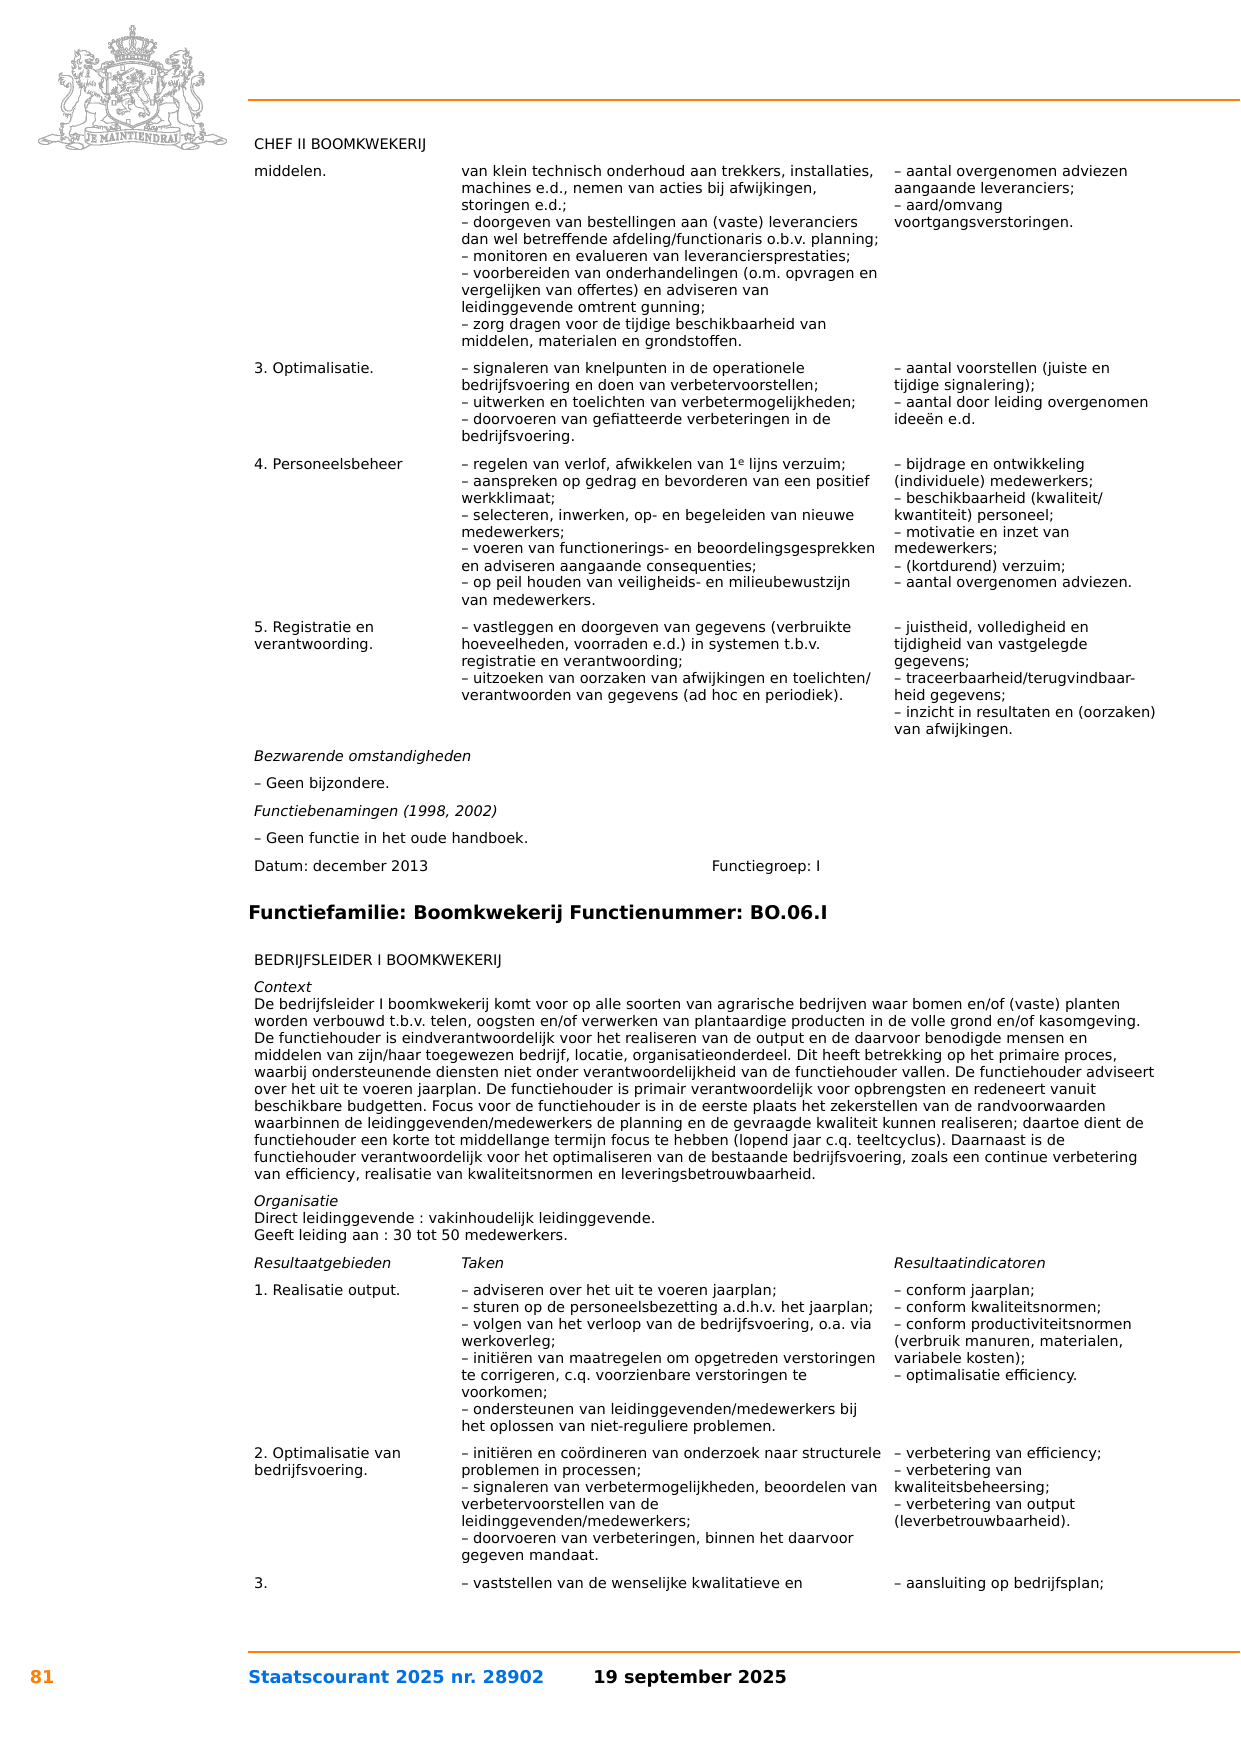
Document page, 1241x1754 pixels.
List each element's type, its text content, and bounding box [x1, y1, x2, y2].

table_cell – regelen van verlof, afwikkelen van 1e lijns verzuim; – aanspreken op gedrag en bevorderen van een positief werkklimaat; – selecteren, inwerken, op- en begeleiden van nieuwe medewerkers; – voeren van functionerings- en beoordelingsgesprekken en adviseren aangaande consequenties; – op peil houden van veiligheids- en milieubewustzijn van medewerkers. [456, 451, 888, 613]
table_cell – bijdrage en ontwikkeling (individuele) medewerkers; – beschikbaarheid (kwaliteit/ kwantiteit) personeel; – motivatie en inzet van medewerkers; – (kortdurend) verzuim; – aantal overgenomen adviezen. [889, 451, 1163, 613]
table_cell Resultaatindicatoren [889, 1250, 1163, 1276]
table_cell – verbetering van efficiency; – verbetering van kwaliteitsbeheersing; – verbetering van output (leverbetrouwbaarheid). [889, 1441, 1163, 1569]
table_cell – conform jaarplan; – conform kwaliteitsnormen; – conform productiviteitsnormen (verbruik manuren, materialen, variabele kosten); – optimalisatie efficiency. [889, 1278, 1163, 1439]
table_cell – aansluiting op bedrijfsplan; [889, 1570, 1163, 1596]
table_cell 5. Registratie en verantwoording. [249, 614, 454, 742]
table_cell 3. [249, 1570, 454, 1596]
table_header BEDRIJFSLEIDER I BOOMKWEKERIJ [249, 947, 1163, 973]
table_cell 2. Optimalisatie van bedrijfsvoering. [249, 1441, 454, 1569]
table_cell Functiebenamingen (1998, 2002) [249, 798, 1163, 824]
table_cell Bezwarende omstandigheden [249, 743, 1163, 770]
table_cell – juistheid, volledigheid en tijdigheid van vastgelegde gegevens; – traceerbaarheid/terugvindbaar-heid gegevens; – inzicht in resultaten en (oorzaken) van afwijkingen. [889, 614, 1163, 742]
table_cell Context De bedrijfsleider I boomkwekerij komt voor op alle soorten van agrarische bedrijven waar bomen en/of (vaste) planten worden verbouwd t.b.v. telen, oogsten en/of verwerken van plantaardige producten in de volle grond en/of kasomgeving. De functiehouder is eindverantwoordelijk voor het realiseren van de output en de daarvoor benodigde mensen en middelen van zijn/haar toegewezen bedrijf, locatie, organisatieonderdeel. Dit heeft betrekking op het primaire proces, waarbij ondersteunende diensten niet onder verantwoordelijkheid van de functiehouder vallen. De functiehouder adviseert over het uit te voeren jaarplan. De functiehouder is primair verantwoordelijk voor opbrengsten en redeneert vanuit beschikbare budgetten. Focus voor de functiehouder is in de eerste plaats het zekerstellen van de randvoorwaarden waarbinnen de leidinggevenden/medewerkers de planning en de gevraagde kwaliteit kunnen realiseren; daartoe dient de functiehouder een korte tot middellange termijn focus te hebben (lopend jaar c.q. teeltcyclus). Daarnaast is de functiehouder verantwoordelijk voor het optimaliseren van de bestaande bedrijfsvoering, zoals een continue verbetering van efficiency, realisatie van kwaliteitsnormen en leveringsbetrouwbaarheid. [249, 975, 1163, 1188]
table_cell middelen. [249, 158, 454, 354]
table_cell – Geen functie in het oude handboek. [249, 826, 1163, 852]
table_cell 1. Realisatie output. [249, 1278, 454, 1439]
table_header CHEF II BOOMKWEKERIJ [249, 131, 1163, 157]
table_cell Resultaatgebieden [249, 1250, 454, 1276]
picture [38, 25, 227, 150]
table_cell – adviseren over het uit te voeren jaarplan; – sturen op de personeelsbezetting a.d.h.v. het jaarplan; – volgen van het verloop van de bedrijfsvoering, o.a. via werkoverleg; – initiëren van maatregelen om opgetreden verstoringen te corrigeren, c.q. voorzienbare verstoringen te voorkomen; – ondersteunen van leidinggevenden/medewerkers bij het oplossen van niet-reguliere problemen. [456, 1278, 888, 1439]
table_cell 3. Optimalisatie. [249, 356, 454, 450]
table_cell – aantal voorstellen (juiste en tijdige signalering); – aantal door leiding overgenomen ideeën e.d. [889, 356, 1163, 450]
table_cell – signaleren van knelpunten in de operationele bedrijfsvoering en doen van verbetervoorstellen; – uitwerken en toelichten van verbetermogelijkheden; – doorvoeren van gefiatteerde verbeteringen in de bedrijfsvoering. [456, 356, 888, 450]
table_cell Organisatie Direct leidinggevende : vakinhoudelijk leidinggevende. Geeft leiding aan : 30 tot 50 medewerkers. [249, 1189, 1163, 1249]
table_cell 4. Personeelsbeheer [249, 451, 454, 613]
table_cell van klein technisch onderhoud aan trekkers, installaties, machines e.d., nemen van acties bij afwijkingen, storingen e.d.; – doorgeven van bestellingen aan (vaste) leveranciers dan wel betreffende afdeling/functionaris o.b.v. planning; – monitoren en evalueren van leveranciersprestaties; – voorbereiden van onderhandelingen (o.m. opvragen en vergelijken van offertes) en adviseren van leidinggevende omtrent gunning; – zorg dragen voor de tijdige beschikbaarheid van middelen, materialen en grondstoffen. [456, 158, 888, 354]
table_cell Taken [456, 1250, 888, 1276]
table_cell – vastleggen en doorgeven van gegevens (verbruikte hoeveelheden, voorraden e.d.) in systemen t.b.v. registratie en verantwoording; – uitzoeken van oorzaken van afwijkingen en toelichten/ verantwoorden van gegevens (ad hoc en periodiek). [456, 614, 888, 742]
table_cell – Geen bijzondere. [249, 771, 1163, 797]
subtitle Functiefamilie: Boomkwekerij Functienummer: BO.06.I [248, 902, 1163, 924]
table_cell – initiëren en coördineren van onderzoek naar structurele problemen in processen; – signaleren van verbetermogelijkheden, beoordelen van verbetervoorstellen van de leidinggevenden/medewerkers; – doorvoeren van verbeteringen, binnen het daarvoor gegeven mandaat. [456, 1441, 888, 1569]
table_cell Datum: december 2013 [249, 853, 705, 879]
table_cell – aantal overgenomen adviezen aangaande leveranciers; – aard/omvang voortgangsverstoringen. [889, 158, 1163, 354]
table_cell – vaststellen van de wenselijke kwalitatieve en [456, 1570, 888, 1596]
table_cell Functiegroep: I [706, 853, 1163, 879]
